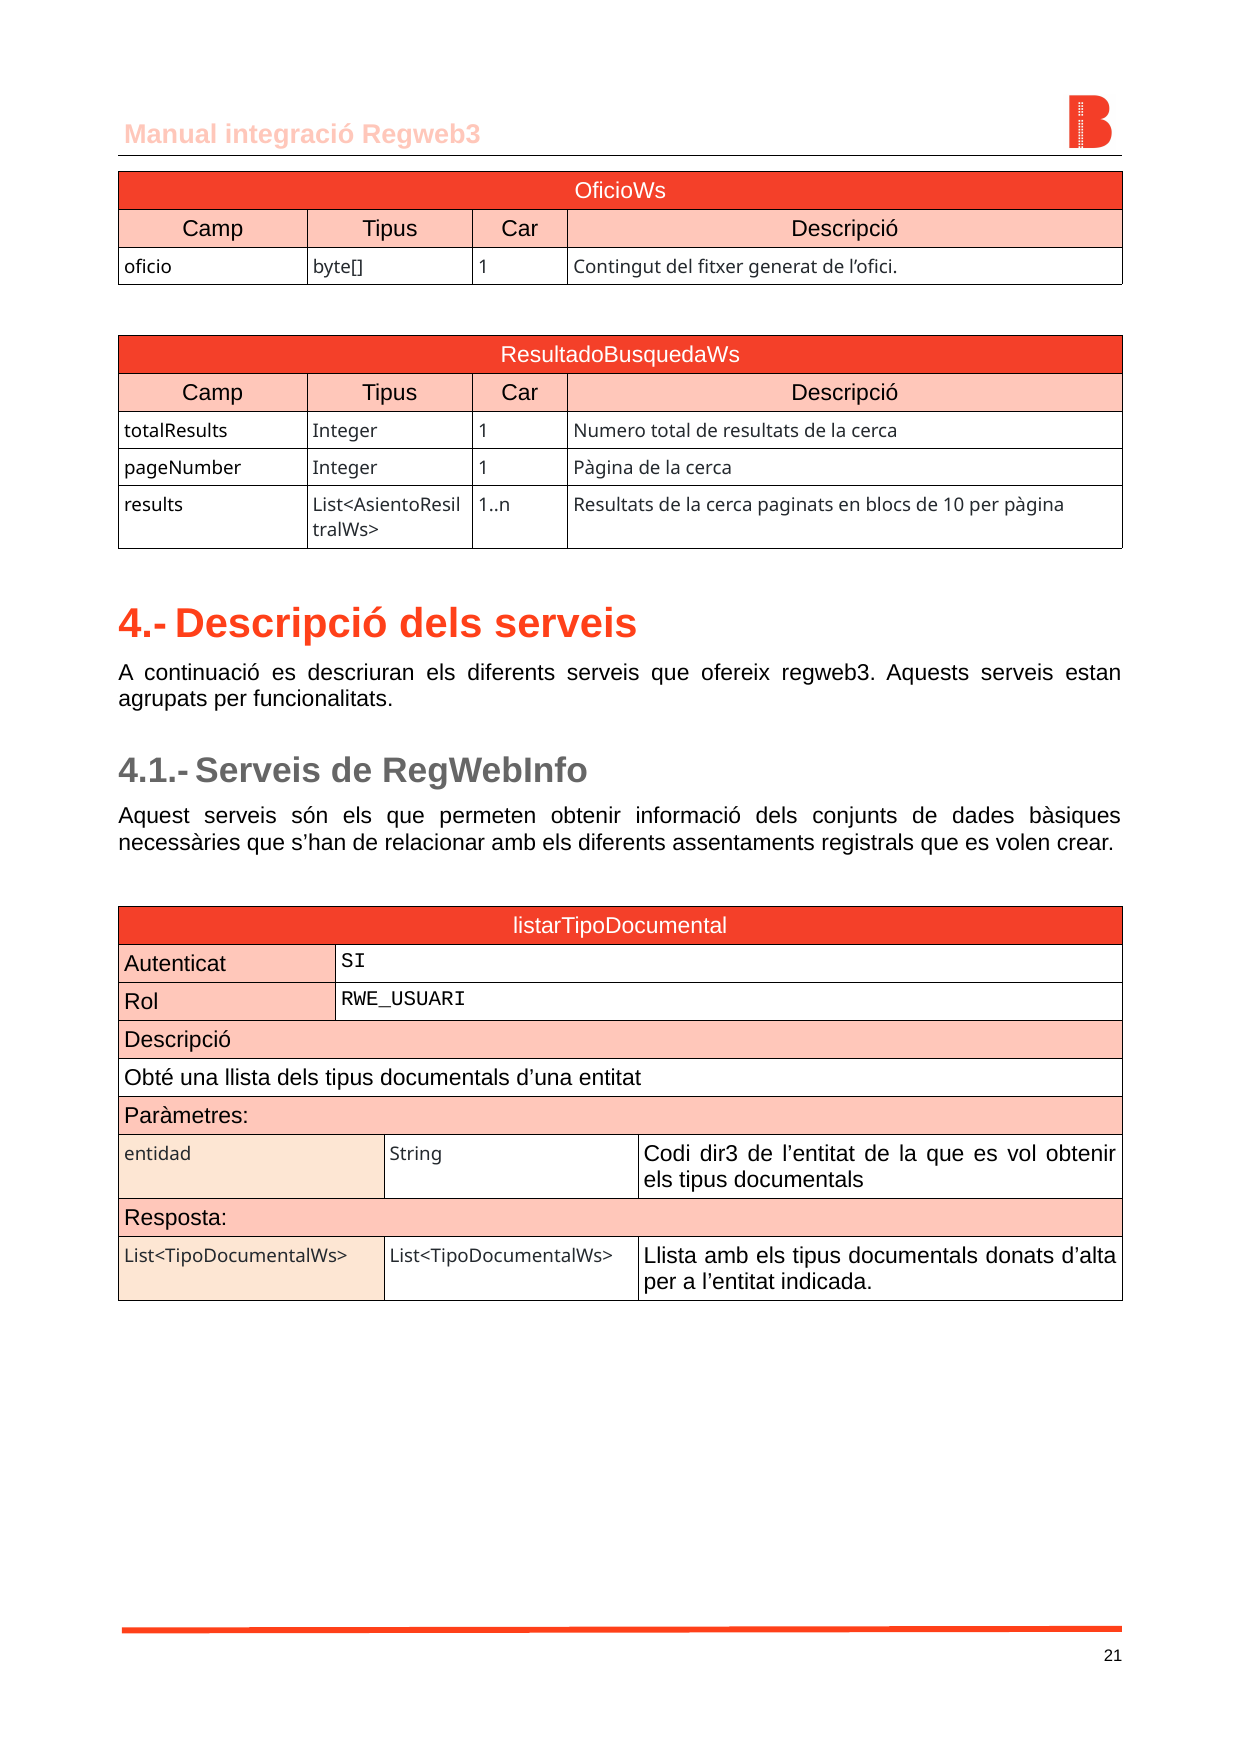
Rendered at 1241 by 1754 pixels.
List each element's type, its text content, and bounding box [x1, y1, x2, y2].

table_cell totalResults [119, 412, 307, 448]
table_cell Car [473, 210, 567, 247]
table_cell Obté una llista dels tipus documentals d’una entitat [119, 1059, 1122, 1096]
table_cell List<AsientoResiltralWs> [308, 486, 472, 548]
table_cell 1 [473, 412, 567, 448]
subtitle Serveis de RegWebInfo [118, 749, 1122, 790]
text Aquest serveis són els que permeten obtenir informació dels conjunts de dades bàsiques necessàries que s’han de relacionar amb els diferents assentaments registrals que es volen crear. [118, 802, 1122, 855]
table_cell Camp [119, 374, 307, 411]
table_header listarTipoDocumental [119, 907, 1122, 944]
table_cell Tipus [308, 374, 472, 411]
table_cell List<TipoDocumentalWs> [385, 1237, 638, 1300]
table_cell Descripció [568, 374, 1122, 411]
table_cell results [119, 486, 307, 548]
table_cell Tipus [308, 210, 472, 247]
table_cell oficio [119, 248, 307, 284]
subtitle Descripció dels serveis [118, 598, 1122, 646]
table_header OficioWs [119, 172, 1122, 209]
table_cell SI [336, 945, 1122, 982]
table_cell Llista amb els tipus documentals donats d’alta per a l’entitat indicada. [639, 1237, 1122, 1300]
table_cell Resposta: [119, 1199, 1122, 1236]
table_cell Integer [308, 412, 472, 448]
table_header ResultadoBusquedaWs [119, 336, 1122, 373]
table_cell Integer [308, 449, 472, 485]
table_cell 1..n [473, 486, 567, 548]
table_cell 1 [473, 449, 567, 485]
text A continuació es descriuran els diferents serveis que ofereix regweb3. Aquests serveis estan agrupats per funcionalitats. [118, 659, 1122, 712]
table_cell Resultats de la cerca paginats en blocs de 10 per pàgina [568, 486, 1122, 548]
table_cell Numero total de resultats de la cerca [568, 412, 1122, 448]
table_cell entidad [119, 1135, 384, 1198]
table_cell 1 [473, 248, 567, 284]
table_cell List<TipoDocumentalWs> [119, 1237, 384, 1300]
table_cell byte[] [308, 248, 472, 284]
table_cell pageNumber [119, 449, 307, 485]
picture [1063, 94, 1117, 150]
table_cell Contingut del fitxer generat de l’ofici. [568, 248, 1122, 284]
table_cell Car [473, 374, 567, 411]
table_cell Rol [119, 983, 335, 1020]
table_cell String [385, 1135, 638, 1198]
table_cell Descripció [568, 210, 1122, 247]
table_cell Autenticat [119, 945, 335, 982]
table_cell Codi dir3 de l’entitat de la que es vol obtenir els tipus documentals [639, 1135, 1122, 1198]
table_cell Pàgina de la cerca [568, 449, 1122, 485]
table_cell Descripció [119, 1021, 1122, 1058]
table_cell Paràmetres: [119, 1097, 1122, 1134]
table_cell Camp [119, 210, 307, 247]
table_cell RWE_USUARI [336, 983, 1122, 1020]
